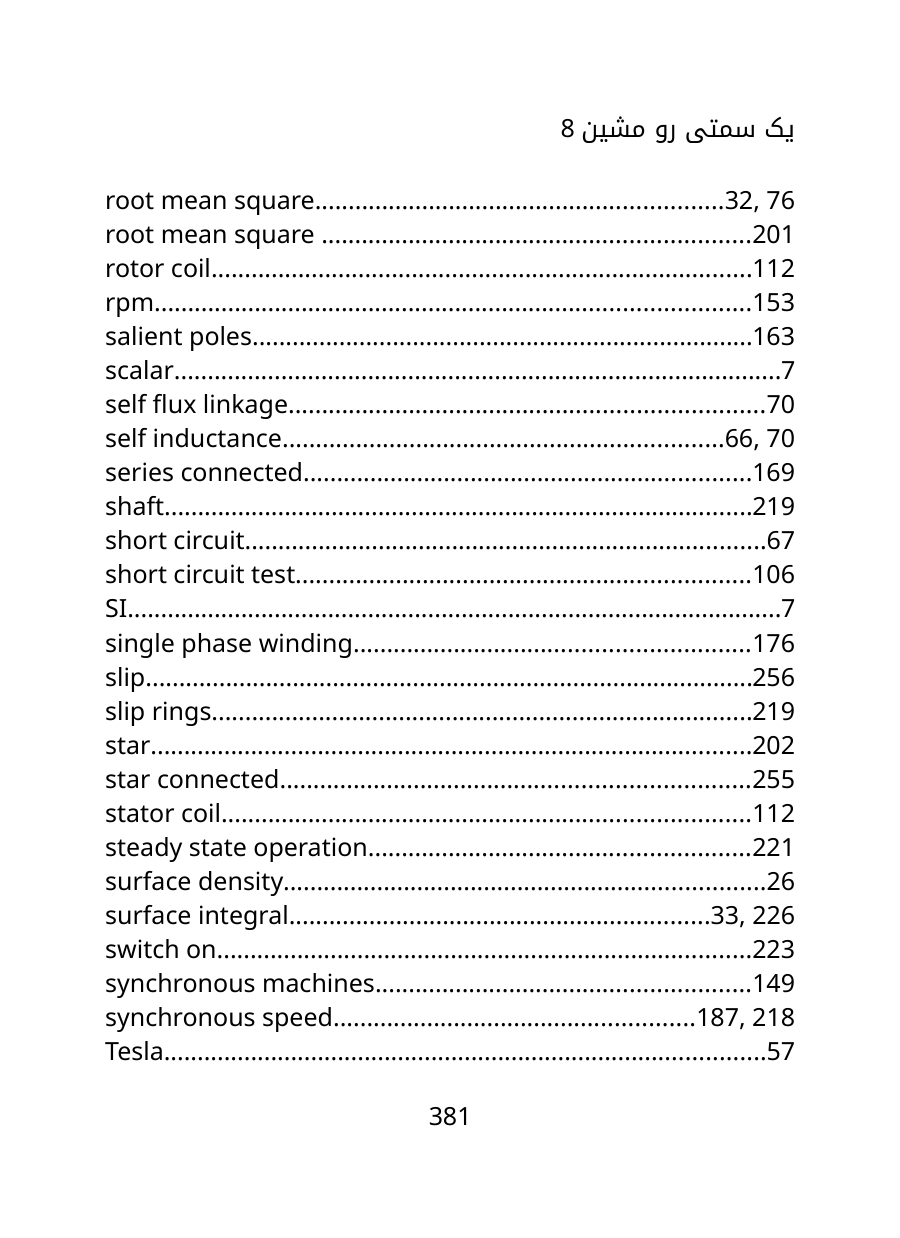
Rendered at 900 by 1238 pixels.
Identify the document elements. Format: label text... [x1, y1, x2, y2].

text rotor coil 112 [105, 251, 795, 284]
text scalar 7 [105, 353, 795, 387]
text short circuit test 106 [105, 557, 795, 591]
text star connected 255 [105, 761, 795, 796]
text root mean square 32, 76 [105, 182, 795, 216]
text steady state operation 221 [105, 829, 795, 864]
text salient poles 163 [105, 319, 795, 353]
text self inductance 66, 70 [105, 421, 795, 455]
text short circuit 67 [105, 523, 795, 557]
text self flux linkage 70 [105, 387, 795, 421]
text star 202 [105, 727, 795, 761]
text synchronous machines 149 [105, 966, 795, 1000]
text stator coil 112 [105, 796, 795, 829]
text slip 256 [105, 659, 795, 693]
text surface integral 33, 226 [105, 898, 795, 932]
text shaft 219 [105, 489, 795, 523]
text rpm 153 [105, 284, 795, 319]
text root mean square 201 [105, 216, 795, 251]
text synchronous speed 187, 218 [105, 1000, 795, 1034]
text SI 7 [105, 591, 795, 625]
text slip rings 219 [105, 693, 795, 727]
text switch on 223 [105, 932, 795, 966]
text Tesla 57 [105, 1034, 795, 1068]
text single phase winding 176 [105, 625, 795, 659]
text surface density 26 [105, 864, 795, 898]
text series connected 169 [105, 455, 795, 489]
